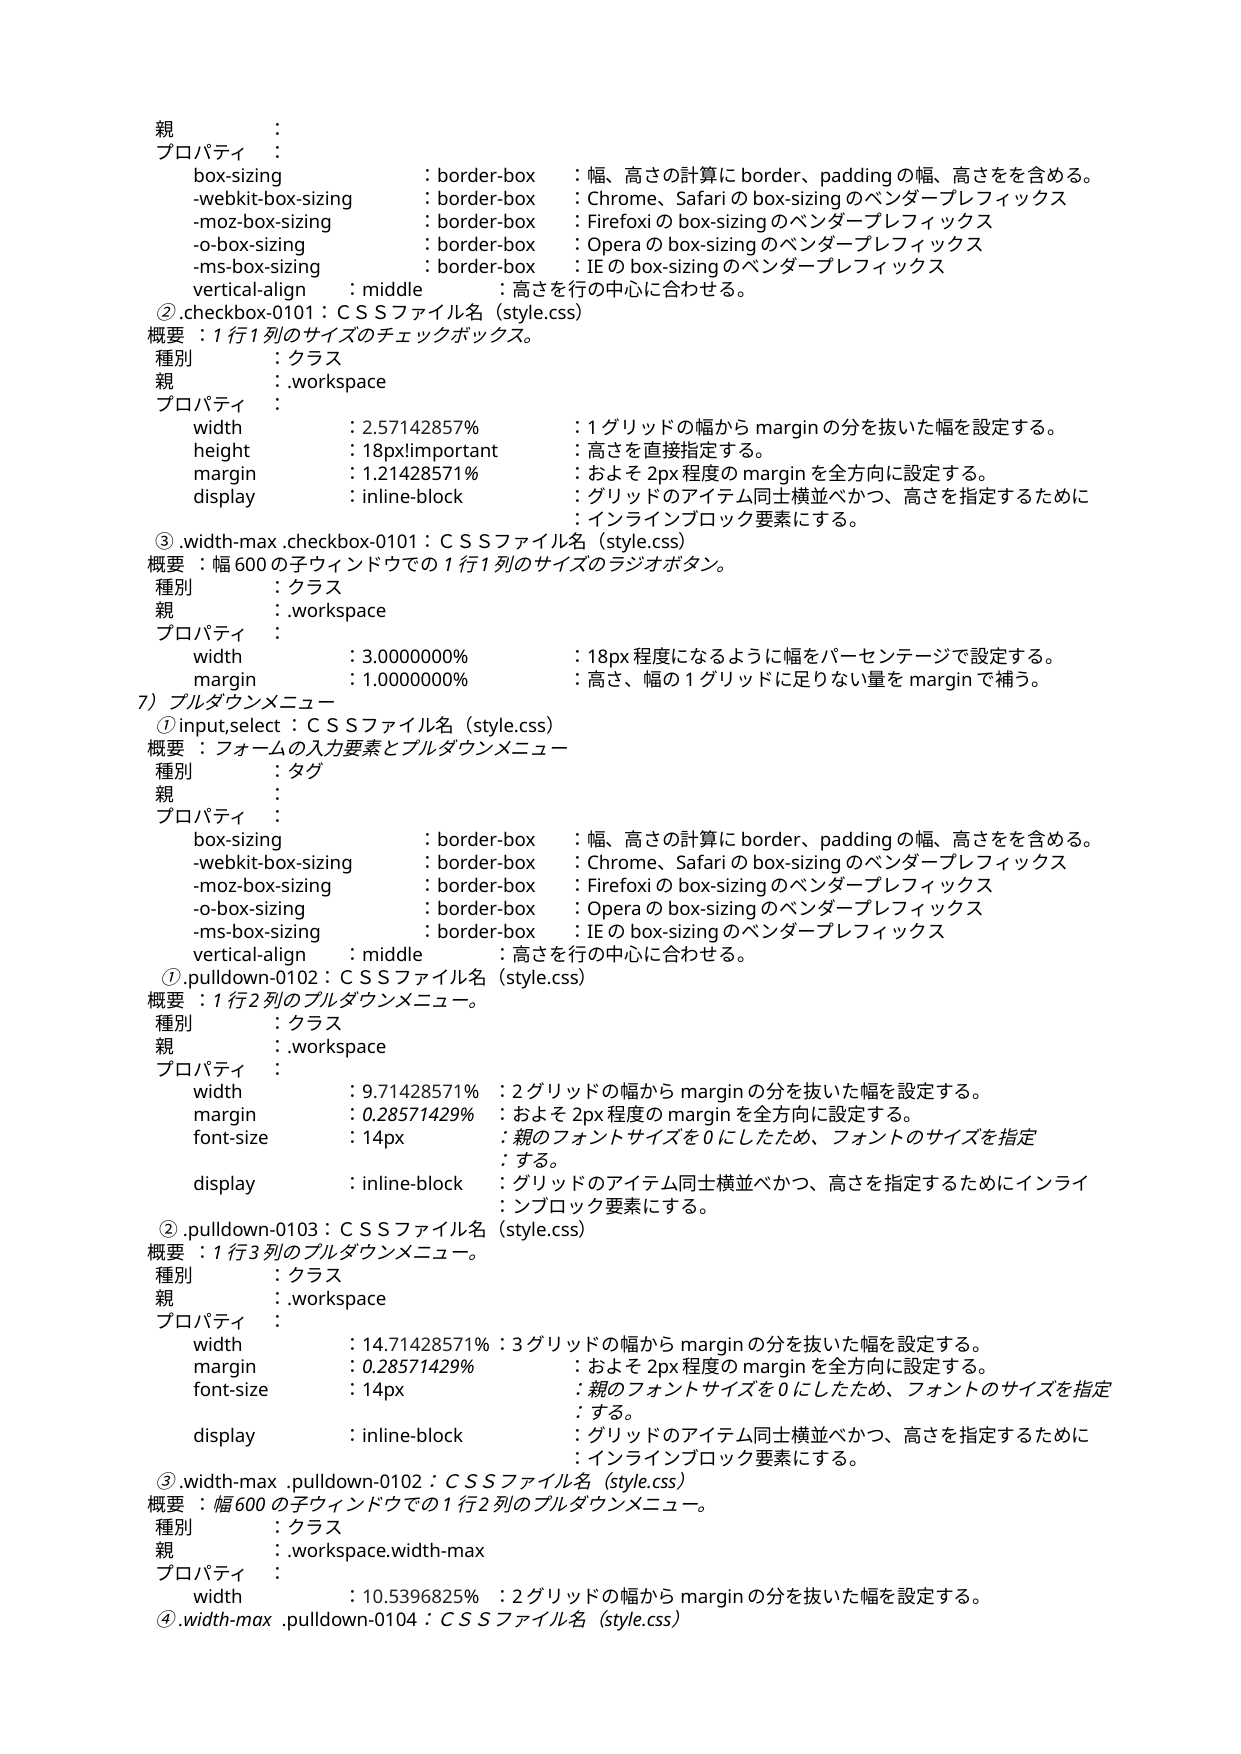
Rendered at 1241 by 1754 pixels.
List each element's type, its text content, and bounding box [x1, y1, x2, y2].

text margin ：0.28571429% ：およそ2px程度のmarginを全方向に設定する。 [118, 1356, 1122, 1378]
text 親 ：.workspace.width-max [118, 1539, 1122, 1562]
text 親 ：.workspace [118, 1287, 1122, 1310]
text プロパティ ： [118, 141, 1122, 164]
text 概要 ：幅600の子ウィンドウでの1行1列のサイズのラジオボタン。 [118, 553, 1122, 576]
text プロパティ ： [118, 622, 1122, 645]
text プロパティ ： [118, 806, 1122, 828]
text ② .pulldown-0103：ＣＳＳファイル名（style.css） [118, 1218, 1122, 1241]
text 種別 ：クラス [118, 576, 1122, 599]
text height ：18px!important ：高さを直接指定する。 [118, 439, 1122, 462]
text 概要 ：フォームの入力要素とプルダウンメニュー [118, 737, 1122, 760]
text 種別 ：タグ [118, 760, 1122, 783]
text -webkit-box-sizing ：border-box ：Chrome、Safariのbox-sizingのベンダープレフィックス [118, 187, 1122, 210]
text margin ：1.0000000% ：高さ、幅の1グリッドに足りない量をmarginで補う。 [118, 668, 1122, 691]
text display ：inline-block ：グリッドのアイテム同士横並べかつ、高さを指定するために [118, 1424, 1122, 1447]
text -ms-box-sizing ：border-box ：IEのbox-sizingのベンダープレフィックス [118, 256, 1122, 278]
text box-sizing ：border-box ：幅、高さの計算にborder、paddingの幅、高さをを含める。 [118, 828, 1122, 851]
text 親 ：.workspace [118, 370, 1122, 393]
text ：する。 [118, 1149, 1122, 1172]
text ③ .width-max .pulldown-0102：ＣＳＳファイル名（style.css） [118, 1470, 1122, 1493]
text 概要 ：幅600の子ウィンドウでの1行2列のプルダウンメニュー。 [118, 1493, 1122, 1516]
text vertical-align ：middle ：高さを行の中心に合わせる。 [118, 278, 1122, 301]
text width ：14.71428571% ：3グリッドの幅からmarginの分を抜いた幅を設定する。 [118, 1333, 1122, 1356]
text プロパティ ： [118, 1058, 1122, 1081]
text 親 ： [118, 118, 1122, 141]
text width ：9.71428571% ：2グリッドの幅からmarginの分を抜いた幅を設定する。 [118, 1081, 1122, 1103]
text width ：2.57142857% ：1グリッドの幅からmarginの分を抜いた幅を設定する。 [118, 416, 1122, 439]
text ③ .width-max .checkbox-0101：ＣＳＳファイル名（style.css） [118, 531, 1122, 553]
text プロパティ ： [118, 1562, 1122, 1585]
text 種別 ：クラス [118, 1012, 1122, 1035]
text display ：inline-block ：グリッドのアイテム同士横並べかつ、高さを指定するために [118, 485, 1122, 508]
text width ：10.5396825% ：2グリッドの幅からmarginの分を抜いた幅を設定する。 [118, 1585, 1122, 1608]
text ：インラインブロック要素にする。 [118, 1447, 1122, 1470]
text margin ：1.21428571% ：およそ2px程度のmarginを全方向に設定する。 [118, 462, 1122, 485]
text プロパティ ： [118, 1310, 1122, 1333]
text ：インラインブロック要素にする。 [118, 508, 1122, 531]
text 親 ： [118, 783, 1122, 806]
text -moz-box-sizing ：border-box ：Firefoxiのbox-sizingのベンダープレフィックス [118, 874, 1122, 897]
text ④ .width-max .pulldown-0104：ＣＳＳファイル名（style.css） [118, 1608, 1122, 1631]
text ① .pulldown-0102：ＣＳＳファイル名（style.css） [118, 966, 1122, 989]
text ② .checkbox-0101：ＣＳＳファイル名（style.css） [118, 301, 1122, 324]
text 種別 ：クラス [118, 347, 1122, 370]
text 概要 ：1行2列のプルダウンメニュー。 [118, 989, 1122, 1012]
text box-sizing ：border-box ：幅、高さの計算にborder、paddingの幅、高さをを含める。 [118, 164, 1122, 187]
text ：ンブロック要素にする。 [118, 1195, 1122, 1218]
text -ms-box-sizing ：border-box ：IEのbox-sizingのベンダープレフィックス [118, 920, 1122, 943]
text vertical-align ：middle ：高さを行の中心に合わせる。 [118, 943, 1122, 966]
text 種別 ：クラス [118, 1516, 1122, 1539]
text ① input,select ：ＣＳＳファイル名（style.css） [118, 714, 1122, 737]
text 種別 ：クラス [118, 1264, 1122, 1287]
text font-size ：14px ：親のフォントサイズを0にしたため、フォントのサイズを指定 [118, 1126, 1122, 1149]
text 概要 ：1行1列のサイズのチェックボックス。 [118, 324, 1122, 347]
text 概要 ：1行3列のプルダウンメニュー。 [118, 1241, 1122, 1264]
text margin ：0.28571429% ：およそ2px程度のmarginを全方向に設定する。 [118, 1103, 1122, 1126]
text display ：inline-block ：グリッドのアイテム同士横並べかつ、高さを指定するためにインライ [118, 1172, 1122, 1195]
text ：する。 [118, 1401, 1122, 1424]
text 親 ：.workspace [118, 599, 1122, 622]
text プロパティ ： [118, 393, 1122, 416]
text font-size ：14px ：親のフォントサイズを0にしたため、フォントのサイズを指定 [118, 1378, 1122, 1401]
text width ：3.0000000% ：18px程度になるように幅をパーセンテージで設定する。 [118, 645, 1122, 668]
text -o-box-sizing ：border-box ：Operaのbox-sizingのベンダープレフィックス [118, 897, 1122, 920]
text -webkit-box-sizing ：border-box ：Chrome、Safariのbox-sizingのベンダープレフィックス [118, 851, 1122, 874]
text -o-box-sizing ：border-box ：Operaのbox-sizingのベンダープレフィックス [118, 233, 1122, 256]
text 親 ：.workspace [118, 1035, 1122, 1058]
text 7）プルダウンメニュー [118, 691, 1122, 714]
text -moz-box-sizing ：border-box ：Firefoxiのbox-sizingのベンダープレフィックス [118, 210, 1122, 233]
